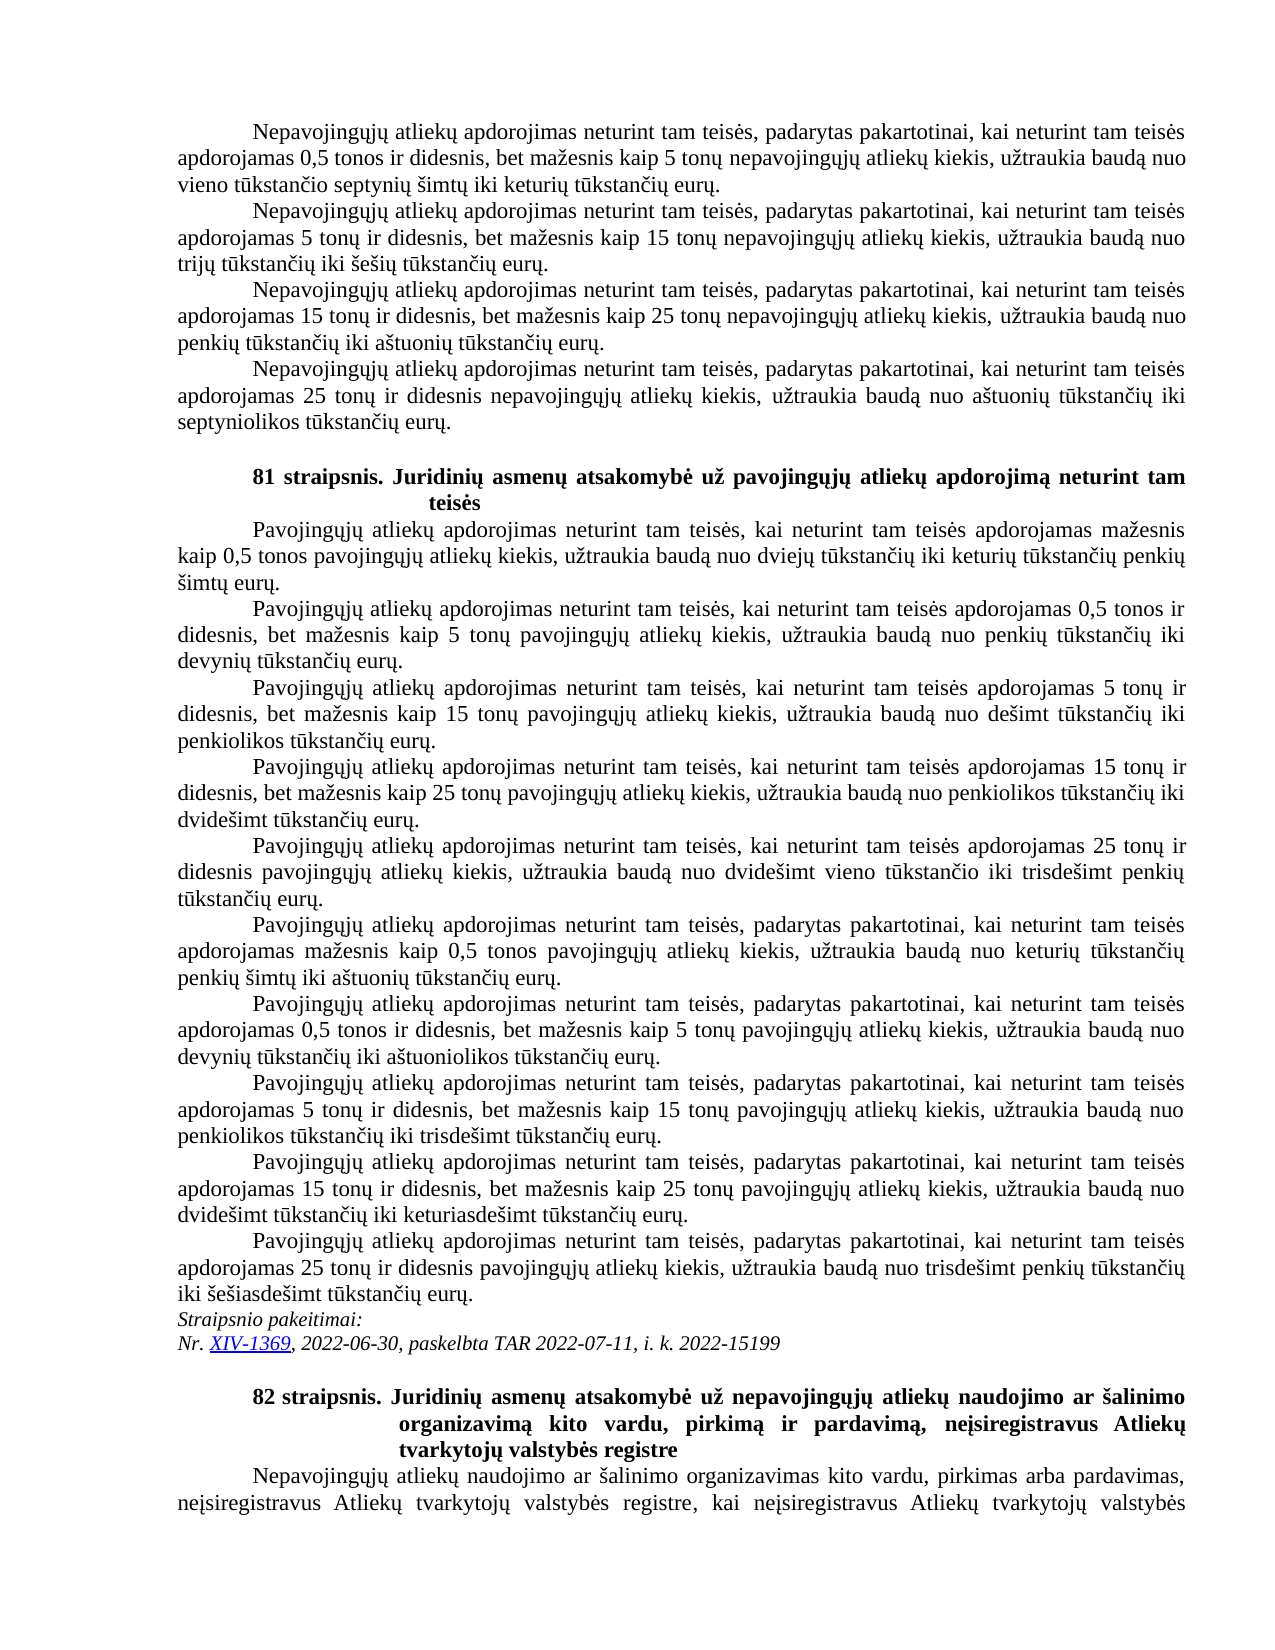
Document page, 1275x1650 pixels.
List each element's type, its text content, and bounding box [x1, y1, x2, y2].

text Straipsnio pakeitimai: [177, 1306, 1186, 1331]
text Nr. XIV-1369, 2022-06-30, paskelbta TAR 2022-07-11, i. k. 2022-15199 [177, 1331, 1186, 1354]
text Pavojingųjų atliekų apdorojimas neturint tam teisės, kai neturint tam teisės apdorojamas 25 tonų ir didesnis pavojingųjų atliekų kiekis, užtraukia baudą nuo dvidešimt vieno tūkstančio iki trisdešimt penkių tūkstančių eurų. [177, 832, 1186, 911]
text Pavojingųjų atliekų apdorojimas neturint tam teisės, padarytas pakartotinai, kai neturint tam teisės apdorojamas 0,5 tonos ir didesnis, bet mažesnis kaip 5 tonų pavojingųjų atliekų kiekis, užtraukia baudą nuo devynių tūkstančių iki aštuoniolikos tūkstančių eurų. [177, 990, 1186, 1069]
text Pavojingųjų atliekų apdorojimas neturint tam teisės, kai neturint tam teisės apdorojamas 15 tonų ir didesnis, bet mažesnis kaip 25 tonų pavojingųjų atliekų kiekis, užtraukia baudą nuo penkiolikos tūkstančių iki dvidešimt tūkstančių eurų. [177, 753, 1186, 832]
text Pavojingųjų atliekų apdorojimas neturint tam teisės, padarytas pakartotinai, kai neturint tam teisės apdorojamas 15 tonų ir didesnis, bet mažesnis kaip 25 tonų pavojingųjų atliekų kiekis, užtraukia baudą nuo dvidešimt tūkstančių iki keturiasdešimt tūkstančių eurų. [177, 1148, 1186, 1227]
text Pavojingųjų atliekų apdorojimas neturint tam teisės, padarytas pakartotinai, kai neturint tam teisės apdorojamas 5 tonų ir didesnis, bet mažesnis kaip 15 tonų pavojingųjų atliekų kiekis, užtraukia baudą nuo penkiolikos tūkstančių iki trisdešimt tūkstančių eurų. [177, 1069, 1186, 1148]
text Pavojingųjų atliekų apdorojimas neturint tam teisės, kai neturint tam teisės apdorojamas 0,5 tonos ir didesnis, bet mažesnis kaip 5 tonų pavojingųjų atliekų kiekis, užtraukia baudą nuo penkių tūkstančių iki devynių tūkstančių eurų. [177, 595, 1186, 674]
text Pavojingųjų atliekų apdorojimas neturint tam teisės, padarytas pakartotinai, kai neturint tam teisės apdorojamas 25 tonų ir didesnis pavojingųjų atliekų kiekis, užtraukia baudą nuo trisdešimt penkių tūkstančių iki šešiasdešimt tūkstančių eurų. [177, 1227, 1186, 1306]
text Nepavojingųjų atliekų apdorojimas neturint tam teisės, padarytas pakartotinai, kai neturint tam teisės apdorojamas 25 tonų ir didesnis nepavojingųjų atliekų kiekis, užtraukia baudą nuo aštuonių tūkstančių iki septyniolikos tūkstančių eurų. [177, 355, 1186, 434]
text Nepavojingųjų atliekų apdorojimas neturint tam teisės, padarytas pakartotinai, kai neturint tam teisės apdorojamas 0,5 tonos ir didesnis, bet mažesnis kaip 5 tonų nepavojingųjų atliekų kiekis, užtraukia baudą nuo vieno tūkstančio septynių šimtų iki keturių tūkstančių eurų. [177, 118, 1186, 197]
text Nepavojingųjų atliekų apdorojimas neturint tam teisės, padarytas pakartotinai, kai neturint tam teisės apdorojamas 15 tonų ir didesnis, bet mažesnis kaip 25 tonų nepavojingųjų atliekų kiekis, užtraukia baudą nuo penkių tūkstančių iki aštuonių tūkstančių eurų. [177, 276, 1186, 355]
text Nepavojingųjų atliekų naudojimo ar šalinimo organizavimas kito vardu, pirkimas arba pardavimas, neįsiregistravus Atliekų tvarkytojų valstybės registre, kai neįsiregistravus Atliekų tvarkytojų valstybės [177, 1462, 1186, 1515]
text Pavojingųjų atliekų apdorojimas neturint tam teisės, kai neturint tam teisės apdorojamas 5 tonų ir didesnis, bet mažesnis kaip 15 tonų pavojingųjų atliekų kiekis, užtraukia baudą nuo dešimt tūkstančių iki penkiolikos tūkstančių eurų. [177, 674, 1186, 753]
text Nepavojingųjų atliekų apdorojimas neturint tam teisės, padarytas pakartotinai, kai neturint tam teisės apdorojamas 5 tonų ir didesnis, bet mažesnis kaip 15 tonų nepavojingųjų atliekų kiekis, užtraukia baudą nuo trijų tūkstančių iki šešių tūkstančių eurų. [177, 197, 1186, 276]
text 81 straipsnis. Juridinių asmenų atsakomybė už pavojingųjų atliekų apdorojimą neturint tam teisės [252, 463, 1186, 516]
text 82 straipsnis. Juridinių asmenų atsakomybė už nepavojingųjų atliekų naudojimo ar šalinimo organizavimą kito vardu, pirkimą ir pardavimą, neįsiregistravus Atliekų tvarkytojų valstybės registre [252, 1383, 1186, 1462]
text Pavojingųjų atliekų apdorojimas neturint tam teisės, padarytas pakartotinai, kai neturint tam teisės apdorojamas mažesnis kaip 0,5 tonos pavojingųjų atliekų kiekis, užtraukia baudą nuo keturių tūkstančių penkių šimtų iki aštuonių tūkstančių eurų. [177, 911, 1186, 990]
text Pavojingųjų atliekų apdorojimas neturint tam teisės, kai neturint tam teisės apdorojamas mažesnis kaip 0,5 tonos pavojingųjų atliekų kiekis, užtraukia baudą nuo dviejų tūkstančių iki keturių tūkstančių penkių šimtų eurų. [177, 516, 1186, 595]
